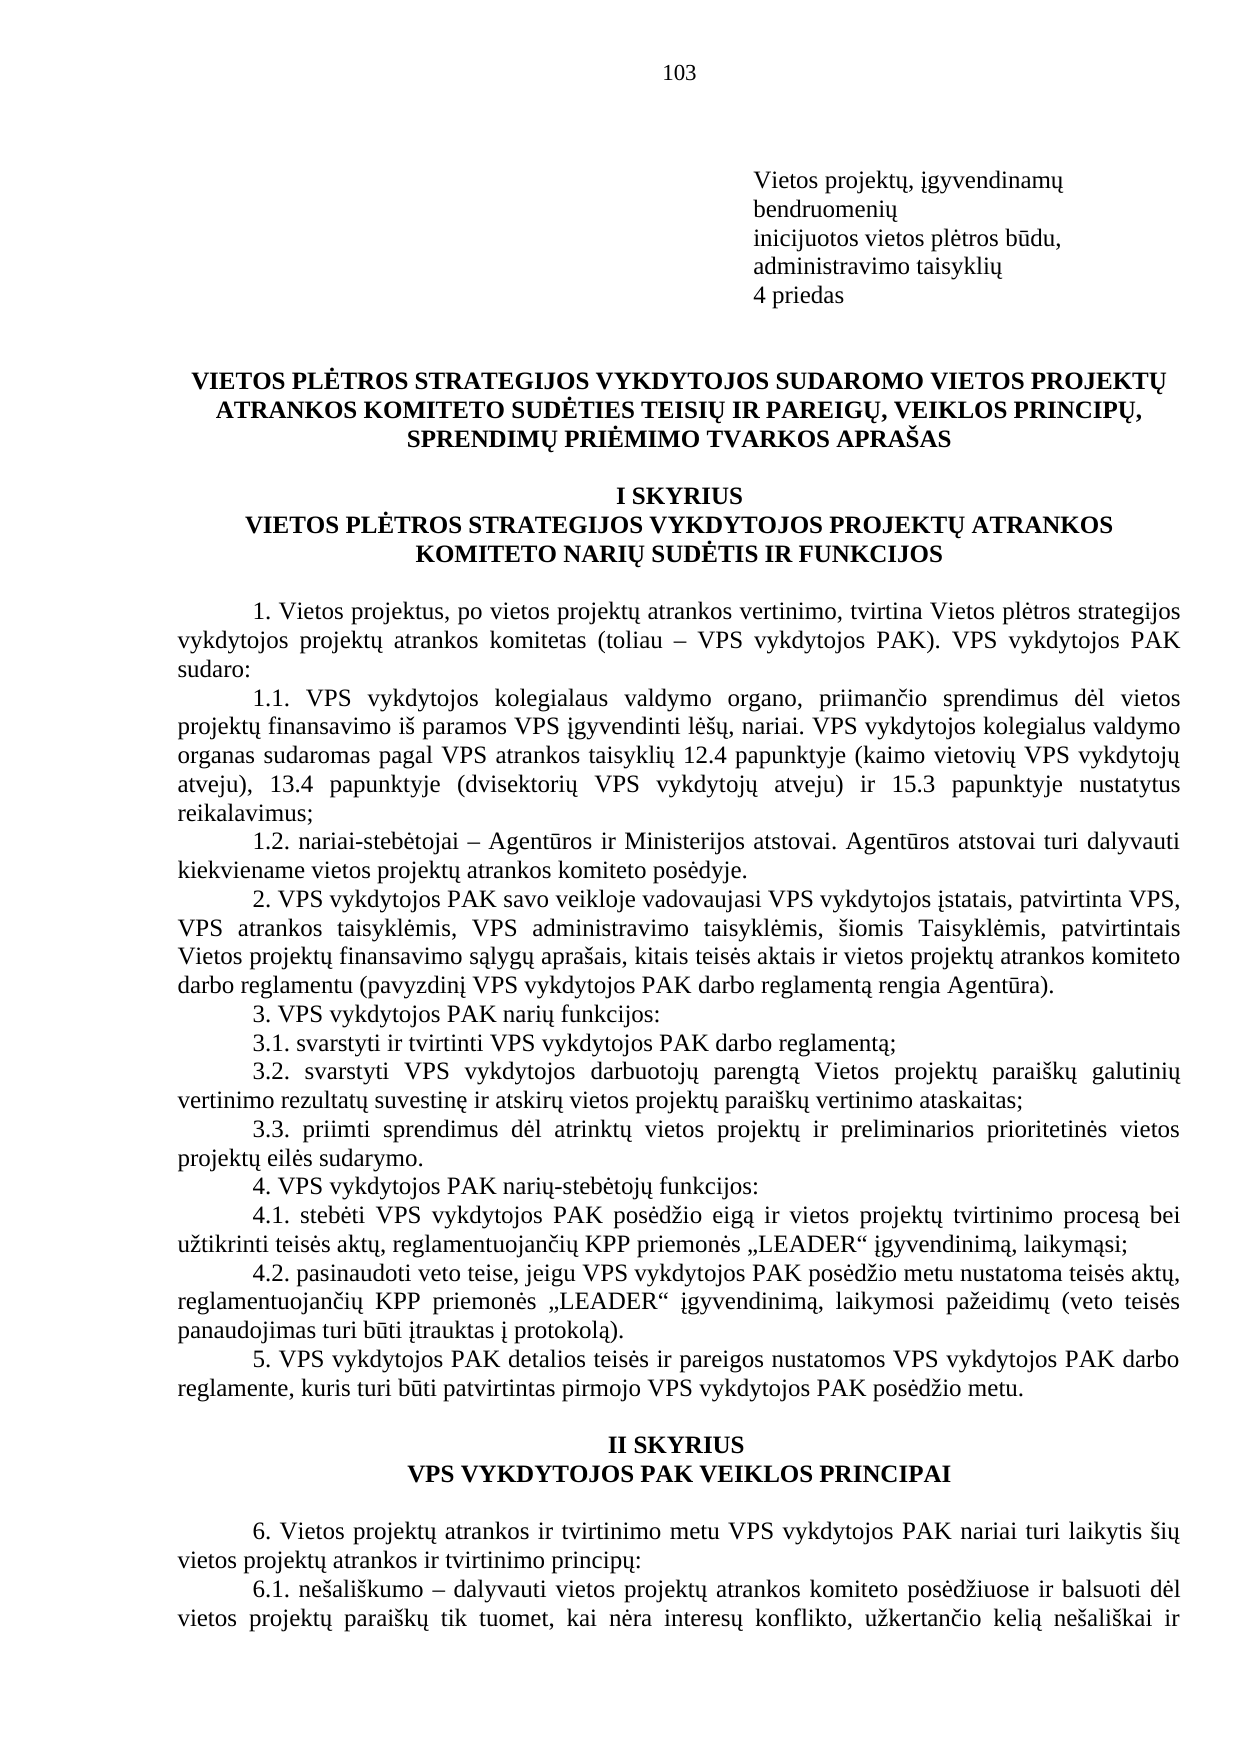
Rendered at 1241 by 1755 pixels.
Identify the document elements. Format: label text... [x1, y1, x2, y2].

text inicijuotos vietos plėtros būdu, [753, 223, 1181, 251]
text 6.1. nešališkumo – dalyvauti vietos projektų atrankos komiteto posėdžiuose ir balsuoti dėl vietos projektų paraiškų tik tuomet, kai nėra interesų konflikto, užkertančio kelią nešališkai ir [177, 1574, 1181, 1631]
text 4. VPS vykdytojos PAK narių-stebėtojų funkcijos: [177, 1171, 1181, 1200]
text Vietos projektų, įgyvendinamų bendruomenių [753, 165, 1181, 223]
text II SKYRIUS [177, 1430, 1181, 1459]
text 3. VPS vykdytojos PAK narių funkcijos: [177, 999, 1181, 1028]
text 5. VPS vykdytojos PAK detalios teisės ir pareigos nustatomos VPS vykdytojos PAK darbo reglamente, kuris turi būti patvirtintas pirmojo VPS vykdytojos PAK posėdžio metu. [177, 1344, 1181, 1401]
text 3.1. svarstyti ir tvirtinti VPS vykdytojos PAK darbo reglamentą; [177, 1028, 1181, 1056]
text 2. VPS vykdytojos PAK savo veikloje vadovaujasi VPS vykdytojos įstatais, patvirtinta VPS, VPS atrankos taisyklėmis, VPS administravimo taisyklėmis, šiomis Taisyklėmis, patvirtintais Vietos projektų finansavimo sąlygų aprašais, kitais teisės aktais ir vietos projektų atrankos komiteto darbo reglamentu (pavyzdinį VPS vykdytojos PAK darbo reglamentą rengia Agentūra). [177, 884, 1181, 999]
text 4 priedas [753, 280, 1181, 309]
text administravimo taisyklių [753, 251, 1181, 280]
text 1. Vietos projektus, po vietos projektų atrankos vertinimo, tvirtina Vietos plėtros strategijos vykdytojos projektų atrankos komitetas (toliau – VPS vykdytojos PAK). VPS vykdytojos PAK sudaro: [177, 596, 1181, 683]
text 4.1. stebėti VPS vykdytojos PAK posėdžio eigą ir vietos projektų tvirtinimo procesą bei užtikrinti teisės aktų, reglamentuojančių KPP priemonės „LEADER“ įgyvendinimą, laikymąsi; [177, 1200, 1181, 1258]
text I SKYRIUS [177, 481, 1181, 510]
text 3.2. svarstyti VPS vykdytojos darbuotojų parengtą Vietos projektų paraiškų galutinių vertinimo rezultatų suvestinę ir atskirų vietos projektų paraiškų vertinimo ataskaitas; [177, 1056, 1181, 1114]
text 1.1. VPS vykdytojos kolegialaus valdymo organo, priimančio sprendimus dėl vietos projektų finansavimo iš paramos VPS įgyvendinti lėšų, nariai. VPS vykdytojos kolegialus valdymo organas sudaromas pagal VPS atrankos taisyklių 12.4 papunktyje (kaimo vietovių VPS vykdytojų atveju), 13.4 papunktyje (dvisektorių VPS vykdytojų atveju) ir 15.3 papunktyje nustatytus reikalavimus; [177, 683, 1181, 826]
text VIETOS PLĖTROS STRATEGIJOS VYKDYTOJOS PROJEKTŲ ATRANKOS KOMITETO NARIŲ SUDĖTIS IR FUNKCIJOS [177, 510, 1181, 568]
text 4.2. pasinaudoti veto teise, jeigu VPS vykdytojos PAK posėdžio metu nustatoma teisės aktų, reglamentuojančių KPP priemonės „LEADER“ įgyvendinimą, laikymosi pažeidimų (veto teisės panaudojimas turi būti įtrauktas į protokolą). [177, 1258, 1181, 1344]
text VIETOS PLĖTROS STRATEGIJOS VYKDYTOJOS SUDAROMO VIETOS PROJEKTŲ ATRANKOS KOMITETO SUDĖTIES TEISIŲ IR PAREIGŲ, VEIKLOS PRINCIPŲ, SPRENDIMŲ PRIĖMIMO TVARKOS APRAŠAS [177, 366, 1181, 453]
text 6. Vietos projektų atrankos ir tvirtinimo metu VPS vykdytojos PAK nariai turi laikytis šių vietos projektų atrankos ir tvirtinimo principų: [177, 1516, 1181, 1574]
text VPS VYKDYTOJOS PAK VEIKLOS PRINCIPAI [177, 1459, 1181, 1488]
text 1.2. nariai-stebėtojai – Agentūros ir Ministerijos atstovai. Agentūros atstovai turi dalyvauti kiekviename vietos projektų atrankos komiteto posėdyje. [177, 826, 1181, 884]
text 3.3. priimti sprendimus dėl atrinktų vietos projektų ir preliminarios prioritetinės vietos projektų eilės sudarymo. [177, 1114, 1181, 1171]
